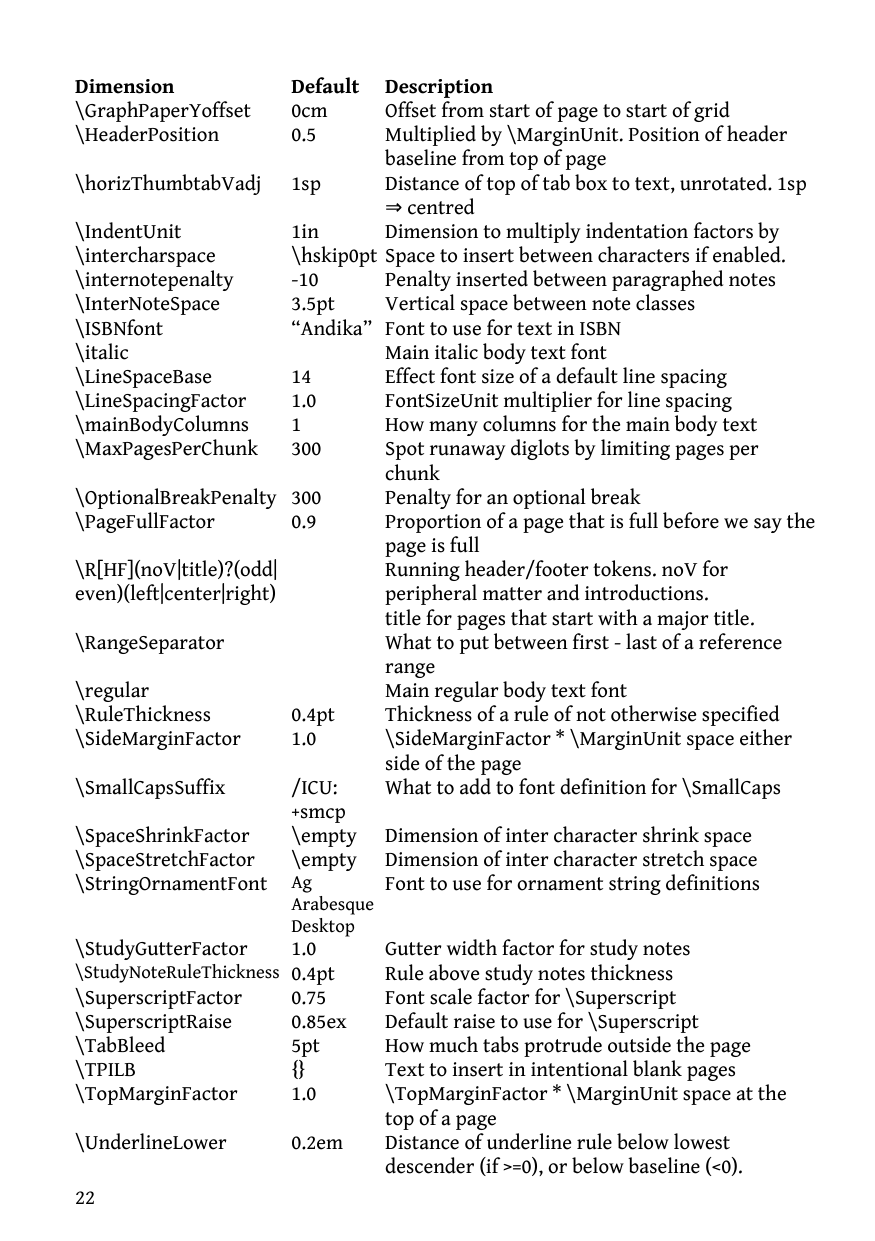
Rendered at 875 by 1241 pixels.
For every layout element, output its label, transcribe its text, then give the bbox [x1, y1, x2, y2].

table_cell \mainBodyColumns [75, 413, 291, 437]
table_cell Distance of top of tab box to text, unrotated. 1sp ⇒ centred [385, 172, 816, 220]
table_cell Default raise to use for \Superscript [385, 1010, 816, 1034]
table_cell \RuleThickness [75, 703, 291, 727]
table_cell [291, 341, 385, 365]
table_cell 1 [291, 413, 385, 437]
table_cell 0.5 [291, 123, 385, 172]
table_header Dimension [75, 75, 291, 99]
table_cell \PageFullFactor [75, 510, 291, 558]
table_cell \StudyGutterFactor [75, 938, 291, 962]
table_cell \StringOrnamentFont [75, 873, 291, 937]
table_cell \SideMarginFactor * \MarginUnit space either side of the page [385, 728, 816, 776]
table_cell \SuperscriptRaise [75, 1010, 291, 1034]
table_cell \SuperscriptFactor [75, 986, 291, 1010]
table_cell 0.9 [291, 510, 385, 558]
table_cell \MaxPagesPerChunk [75, 438, 291, 486]
table_cell Offset from start of page to start of grid [385, 99, 816, 123]
table_cell \TopMarginFactor [75, 1083, 291, 1131]
table_cell \empty [291, 824, 385, 848]
table_cell Font to use for text in ISBN [385, 317, 816, 341]
table_cell \RangeSeparator [75, 631, 291, 679]
table_cell \GraphPaperYoffset [75, 99, 291, 123]
table_cell \hskip0pt [291, 244, 385, 268]
table_cell 14 [291, 365, 385, 389]
table_cell Running header/footer tokens. noV for peripheral matter and introductions. title for pages that start with a major title. [385, 558, 816, 631]
table_header Default [291, 75, 385, 99]
table_cell 0.75 [291, 986, 385, 1010]
table_cell Font scale factor for \Superscript [385, 986, 816, 1010]
table_cell \OptionalBreakPenalty [75, 486, 291, 510]
table_cell \IndentUnit [75, 220, 291, 244]
table_cell 1.0 [291, 1083, 385, 1131]
table_cell \UnderlineLower [75, 1131, 291, 1179]
table_cell \InterNoteSpace [75, 293, 291, 317]
table_cell What to put between first - last of a reference range [385, 631, 816, 679]
table_cell \ISBNfont [75, 317, 291, 341]
table_cell 300 [291, 486, 385, 510]
table_cell Vertical space between note classes [385, 293, 816, 317]
table_cell Effect font size of a default line spacing [385, 365, 816, 389]
table_cell Font to use for ornament string definitions [385, 873, 816, 937]
table_cell Thickness of a rule of not otherwise specified [385, 703, 816, 727]
table_cell \SpaceStretchFactor [75, 848, 291, 872]
table_cell 1.0 [291, 938, 385, 962]
table_cell 0cm [291, 99, 385, 123]
table_cell \SmallCapsSuffix [75, 776, 291, 824]
table_cell “Andika” [291, 317, 385, 341]
table_cell \SpaceShrinkFactor [75, 824, 291, 848]
table_cell 0.2em [291, 1131, 385, 1179]
table_cell 300 [291, 438, 385, 486]
table_cell \internotepenalty [75, 268, 291, 292]
table_cell Main regular body text font [385, 679, 816, 703]
table_cell \empty [291, 848, 385, 872]
table_cell [291, 679, 385, 703]
table_cell Multiplied by \MarginUnit. Position of header baseline from top of page [385, 123, 816, 172]
table_cell Text to insert in intentional blank pages [385, 1058, 816, 1082]
table_cell Main italic body text font [385, 341, 816, 365]
table_cell Gutter width factor for study notes [385, 938, 816, 962]
table_cell Penalty inserted between paragraphed notes [385, 268, 816, 292]
table_cell FontSizeUnit multiplier for line spacing [385, 389, 816, 413]
table_cell How much tabs protrude outside the page [385, 1034, 816, 1058]
table_cell \TabBleed [75, 1034, 291, 1058]
table_cell 0.4pt [291, 703, 385, 727]
table_cell 1.0 [291, 728, 385, 776]
table_cell 0.85ex [291, 1010, 385, 1034]
table_cell [291, 631, 385, 679]
table_cell -10 [291, 268, 385, 292]
table_cell Spot runaway diglots by limiting pages per chunk [385, 438, 816, 486]
table_cell Ag Arabesque Desktop [291, 873, 385, 937]
table_header Description [385, 75, 816, 99]
table_cell \SideMarginFactor [75, 728, 291, 776]
table_cell 0.4pt [291, 962, 385, 986]
table_cell Penalty for an optional break [385, 486, 816, 510]
table_cell \TPILB [75, 1058, 291, 1082]
table_cell \regular [75, 679, 291, 703]
table_cell \intercharspace [75, 244, 291, 268]
table_cell {} [291, 1058, 385, 1082]
table_cell \LineSpaceBase [75, 365, 291, 389]
table_cell \R[HF](noV|title)?(odd|even)(left|center|right) [75, 558, 291, 631]
table_cell \horizThumbtabVadj [75, 172, 291, 220]
table_cell \TopMarginFactor * \MarginUnit space at the top of a page [385, 1083, 816, 1131]
table_cell Rule above study notes thickness [385, 962, 816, 986]
table_cell \italic [75, 341, 291, 365]
table_cell Dimension of inter character stretch space [385, 848, 816, 872]
table_cell 1sp [291, 172, 385, 220]
table_cell [291, 558, 385, 631]
table_cell 1.0 [291, 389, 385, 413]
table_cell \HeaderPosition [75, 123, 291, 172]
table_cell What to add to font definition for \SmallCaps [385, 776, 816, 824]
table_cell How many columns for the main body text [385, 413, 816, 437]
table_cell Dimension of inter character shrink space [385, 824, 816, 848]
table_cell \StudyNoteRuleThickness [75, 962, 291, 986]
table_cell Proportion of a page that is full before we say the page is full [385, 510, 816, 558]
table_cell Space to insert between characters if enabled. [385, 244, 816, 268]
table_cell 3.5pt [291, 293, 385, 317]
table_cell /ICU:+smcp [291, 776, 385, 824]
table_cell Distance of underline rule below lowest descender (if >=0), or below baseline (<0). [385, 1131, 816, 1179]
table_cell \LineSpacingFactor [75, 389, 291, 413]
table_cell 5pt [291, 1034, 385, 1058]
table_cell 1in [291, 220, 385, 244]
table_cell Dimension to multiply indentation factors by [385, 220, 816, 244]
